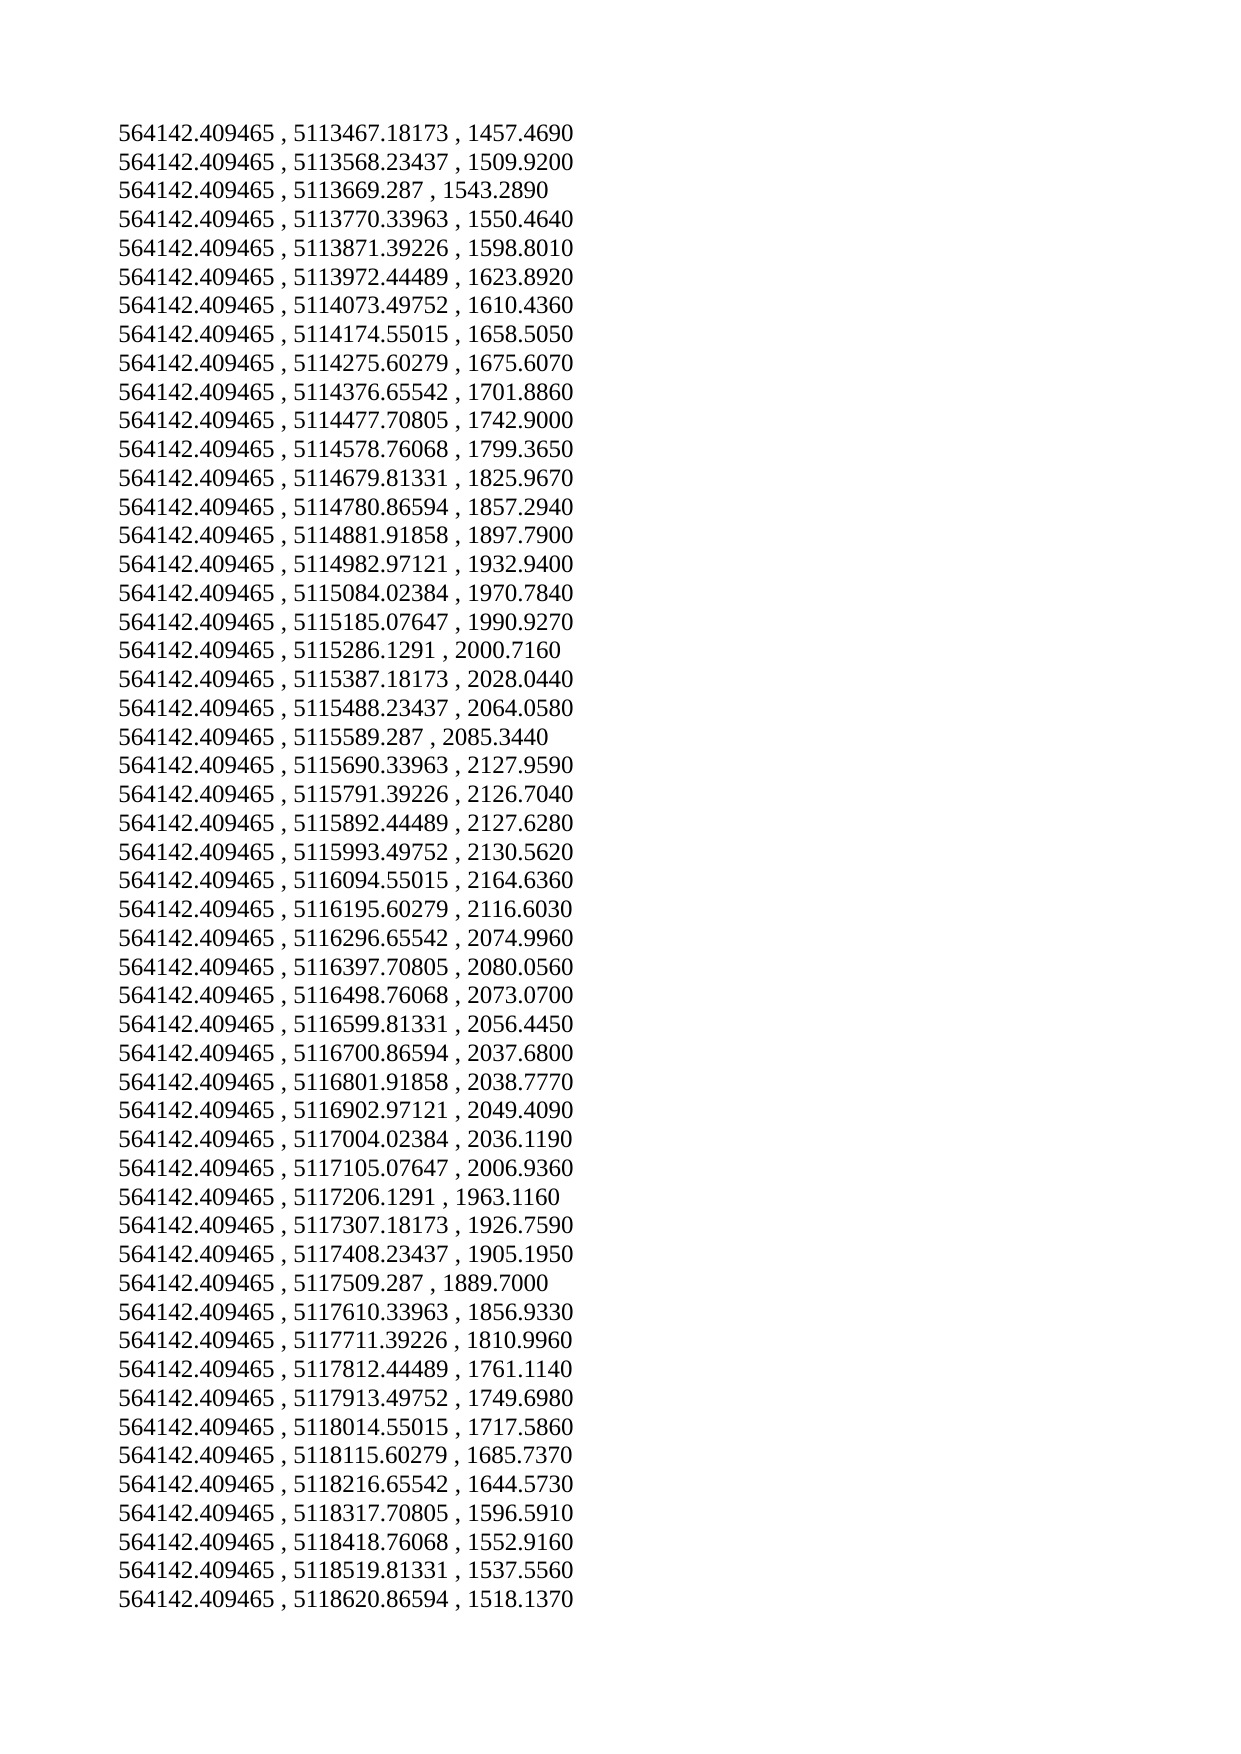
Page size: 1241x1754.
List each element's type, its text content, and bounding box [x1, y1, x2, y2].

text 564142.409465 , 5117812.44489 , 1761.1140 [118, 1354, 1122, 1383]
text 564142.409465 , 5113669.287 , 1543.2890 [118, 176, 1122, 204]
text 564142.409465 , 5117610.33963 , 1856.9330 [118, 1297, 1122, 1326]
text 564142.409465 , 5116397.70805 , 2080.0560 [118, 952, 1122, 981]
text 564142.409465 , 5115387.18173 , 2028.0440 [118, 664, 1122, 693]
text 564142.409465 , 5118014.55015 , 1717.5860 [118, 1412, 1122, 1441]
text 564142.409465 , 5115185.07647 , 1990.9270 [118, 607, 1122, 636]
text 564142.409465 , 5114477.70805 , 1742.9000 [118, 406, 1122, 434]
text 564142.409465 , 5117004.02384 , 2036.1190 [118, 1124, 1122, 1153]
text 564142.409465 , 5116801.91858 , 2038.7770 [118, 1067, 1122, 1096]
text 564142.409465 , 5115892.44489 , 2127.6280 [118, 808, 1122, 837]
text 564142.409465 , 5116498.76068 , 2073.0700 [118, 981, 1122, 1009]
text 564142.409465 , 5114174.55015 , 1658.5050 [118, 319, 1122, 348]
text 564142.409465 , 5114578.76068 , 1799.3650 [118, 434, 1122, 463]
text 564142.409465 , 5118519.81331 , 1537.5560 [118, 1556, 1122, 1584]
text 564142.409465 , 5113871.39226 , 1598.8010 [118, 233, 1122, 262]
text 564142.409465 , 5116700.86594 , 2037.6800 [118, 1038, 1122, 1067]
text 564142.409465 , 5114881.91858 , 1897.7900 [118, 521, 1122, 549]
text 564142.409465 , 5115993.49752 , 2130.5620 [118, 837, 1122, 866]
text 564142.409465 , 5115791.39226 , 2126.7040 [118, 779, 1122, 808]
text 564142.409465 , 5117105.07647 , 2006.9360 [118, 1153, 1122, 1182]
text 564142.409465 , 5117206.1291 , 1963.1160 [118, 1182, 1122, 1211]
text 564142.409465 , 5118317.70805 , 1596.5910 [118, 1498, 1122, 1527]
text 564142.409465 , 5118418.76068 , 1552.9160 [118, 1527, 1122, 1556]
text 564142.409465 , 5116599.81331 , 2056.4450 [118, 1009, 1122, 1038]
text 564142.409465 , 5113972.44489 , 1623.8920 [118, 262, 1122, 291]
text 564142.409465 , 5114275.60279 , 1675.6070 [118, 348, 1122, 377]
text 564142.409465 , 5114780.86594 , 1857.2940 [118, 492, 1122, 521]
text 564142.409465 , 5114982.97121 , 1932.9400 [118, 549, 1122, 578]
text 564142.409465 , 5115084.02384 , 1970.7840 [118, 578, 1122, 607]
text 564142.409465 , 5113467.18173 , 1457.4690 [118, 118, 1122, 147]
text 564142.409465 , 5117711.39226 , 1810.9960 [118, 1326, 1122, 1354]
text 564142.409465 , 5117509.287 , 1889.7000 [118, 1268, 1122, 1297]
text 564142.409465 , 5116195.60279 , 2116.6030 [118, 894, 1122, 923]
text 564142.409465 , 5114679.81331 , 1825.9670 [118, 463, 1122, 492]
text 564142.409465 , 5117408.23437 , 1905.1950 [118, 1239, 1122, 1268]
text 564142.409465 , 5115488.23437 , 2064.0580 [118, 693, 1122, 722]
text 564142.409465 , 5114376.65542 , 1701.8860 [118, 377, 1122, 406]
text 564142.409465 , 5115690.33963 , 2127.9590 [118, 751, 1122, 779]
text 564142.409465 , 5114073.49752 , 1610.4360 [118, 291, 1122, 319]
text 564142.409465 , 5113770.33963 , 1550.4640 [118, 204, 1122, 233]
text 564142.409465 , 5116094.55015 , 2164.6360 [118, 866, 1122, 894]
text 564142.409465 , 5118115.60279 , 1685.7370 [118, 1441, 1122, 1469]
text 564142.409465 , 5113568.23437 , 1509.9200 [118, 147, 1122, 176]
text 564142.409465 , 5118216.65542 , 1644.5730 [118, 1469, 1122, 1498]
text 564142.409465 , 5116902.97121 , 2049.4090 [118, 1096, 1122, 1124]
text 564142.409465 , 5117913.49752 , 1749.6980 [118, 1383, 1122, 1412]
text 564142.409465 , 5118620.86594 , 1518.1370 [118, 1584, 1122, 1613]
text 564142.409465 , 5115286.1291 , 2000.7160 [118, 636, 1122, 664]
text 564142.409465 , 5116296.65542 , 2074.9960 [118, 923, 1122, 952]
text 564142.409465 , 5115589.287 , 2085.3440 [118, 722, 1122, 751]
text 564142.409465 , 5117307.18173 , 1926.7590 [118, 1211, 1122, 1239]
